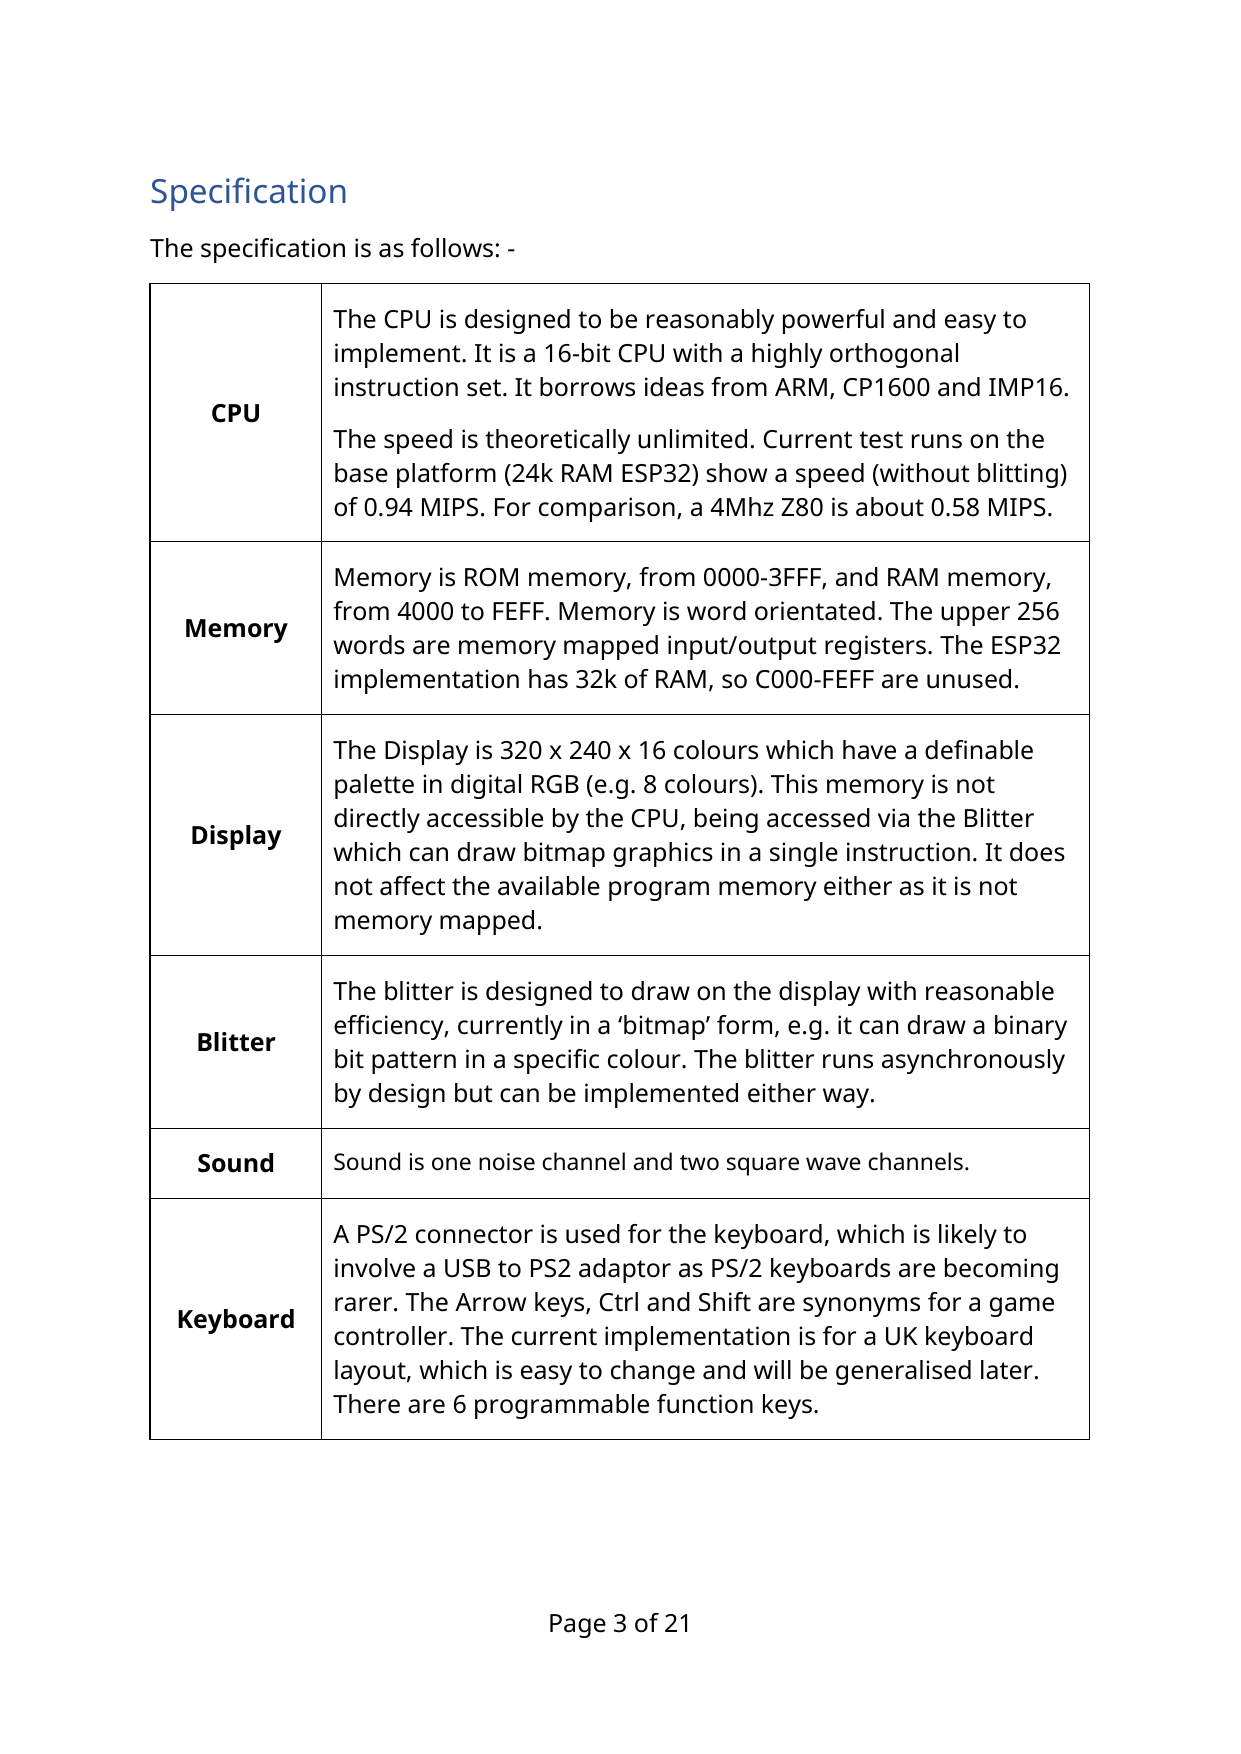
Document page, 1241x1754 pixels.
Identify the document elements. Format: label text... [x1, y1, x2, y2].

table_cell Display [151, 715, 321, 955]
table_cell A PS/2 connector is used for the keyboard, which is likely to involve a USB to PS2 adaptor as PS/2 keyboards are becoming rarer. The Arrow keys, Ctrl and Shift are synonyms for a game controller. The current implementation is for a UK keyboard layout, which is easy to change and will be generalised later. There are 6 programmable function keys. [322, 1199, 1089, 1439]
subtitle Specification [150, 168, 1090, 213]
table_cell Memory is ROM memory, from 0000-3FFF, and RAM memory, from 4000 to FEFF. Memory is word orientated. The upper 256 words are memory mapped input/output registers. The ESP32 implementation has 32k of RAM, so C000-FEFF are unused. [322, 542, 1089, 714]
table_cell The blitter is designed to draw on the display with reasonable efficiency, currently in a ‘bitmap’ form, e.g. it can draw a binary bit pattern in a specific colour. The blitter runs asynchronously by design but can be implemented either way. [322, 956, 1089, 1127]
table_cell The Display is 320 x 240 x 16 colours which have a definable palette in digital RGB (e.g. 8 colours). This memory is not directly accessible by the CPU, being accessed via the Blitter which can draw bitmap graphics in a single instruction. It does not affect the available program memory either as it is not memory mapped. [322, 715, 1089, 955]
table_cell Keyboard [151, 1199, 321, 1439]
table_header The CPU is designed to be reasonably powerful and easy to implement. It is a 16-bit CPU with a highly orthogonal instruction set. It borrows ideas from ARM, CP1600 and IMP16. The speed is theoretically unlimited. Current test runs on the base platform (24k RAM ESP32) show a speed (without blitting) of 0.94 MIPS. For comparison, a 4Mhz Z80 is about 0.58 MIPS. [322, 284, 1089, 541]
table_cell Memory [151, 542, 321, 714]
table_cell Blitter [151, 956, 321, 1127]
table_cell Sound is one noise channel and two square wave channels. [322, 1129, 1089, 1198]
text The specification is as follows: - [150, 231, 1090, 265]
table_header CPU [151, 284, 321, 541]
table_cell Sound [151, 1129, 321, 1198]
